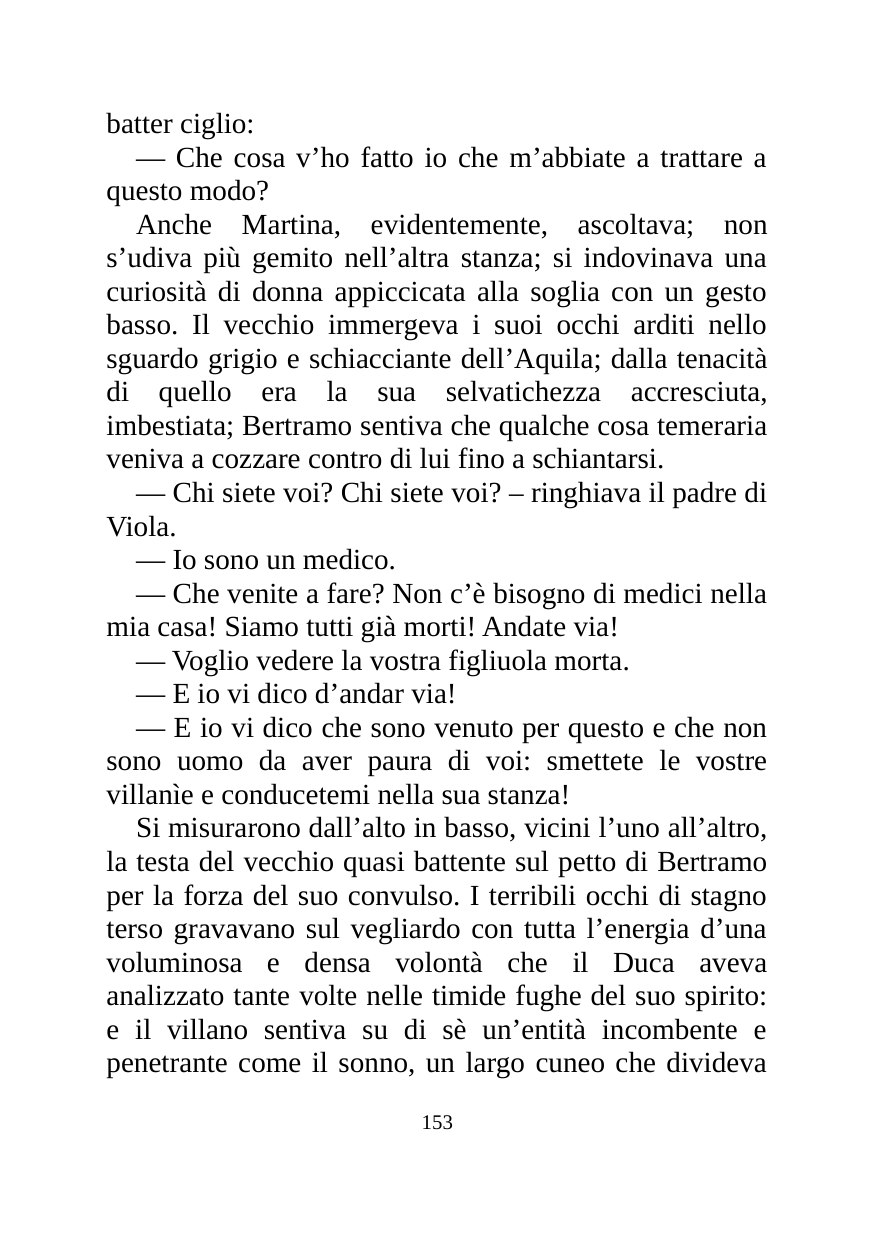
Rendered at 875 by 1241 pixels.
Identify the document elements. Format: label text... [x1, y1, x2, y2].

text — E io vi dico d’andar via! [106, 676, 768, 710]
text batter ciglio: [106, 106, 768, 140]
text Si misurarono dall’alto in basso, vicini l’uno all’altro, la testa del vecchio quasi battente sul petto di Bertramo per la forza del suo convulso. I terribili occhi di stagno terso gravavano sul vegliardo con tutta l’energia d’una voluminosa e densa volontà che il Duca aveva analizzato tante volte nelle timide fughe del suo spirito: e il villano sentiva su di sè un’entità incombente e penetrante come il sonno, un largo cuneo che divideva [106, 811, 768, 1079]
text — Io sono un medico. [106, 542, 768, 576]
text — E io vi dico che sono venuto per questo e che non sono uomo da aver paura di voi: smettete le vostre villanìe e conducetemi nella sua stanza! [106, 710, 768, 811]
text — Che venite a fare? Non c’è bisogno di medici nella mia casa! Siamo tutti già morti! Andate via! [106, 576, 768, 643]
text — Voglio vedere la vostra figliuola morta. [106, 643, 768, 676]
text — Chi siete voi? Chi siete voi? – ringhiava il padre di Viola. [106, 475, 768, 542]
text Anche Martina, evidentemente, ascoltava; non s’udiva più gemito nell’altra stanza; si indovinava una curiosità di donna appiccicata alla soglia con un gesto basso. Il vecchio immergeva i suoi occhi arditi nello sguardo grigio e schiacciante dell’Aquila; dalla tenacità di quello era la sua selvatichezza accresciuta, imbestiata; Bertramo sentiva che qualche cosa temeraria veniva a cozzare contro di lui fino a schiantarsi. [106, 207, 768, 475]
text — Che cosa v’ho fatto io che m’abbiate a trattare a questo modo? [106, 140, 768, 207]
